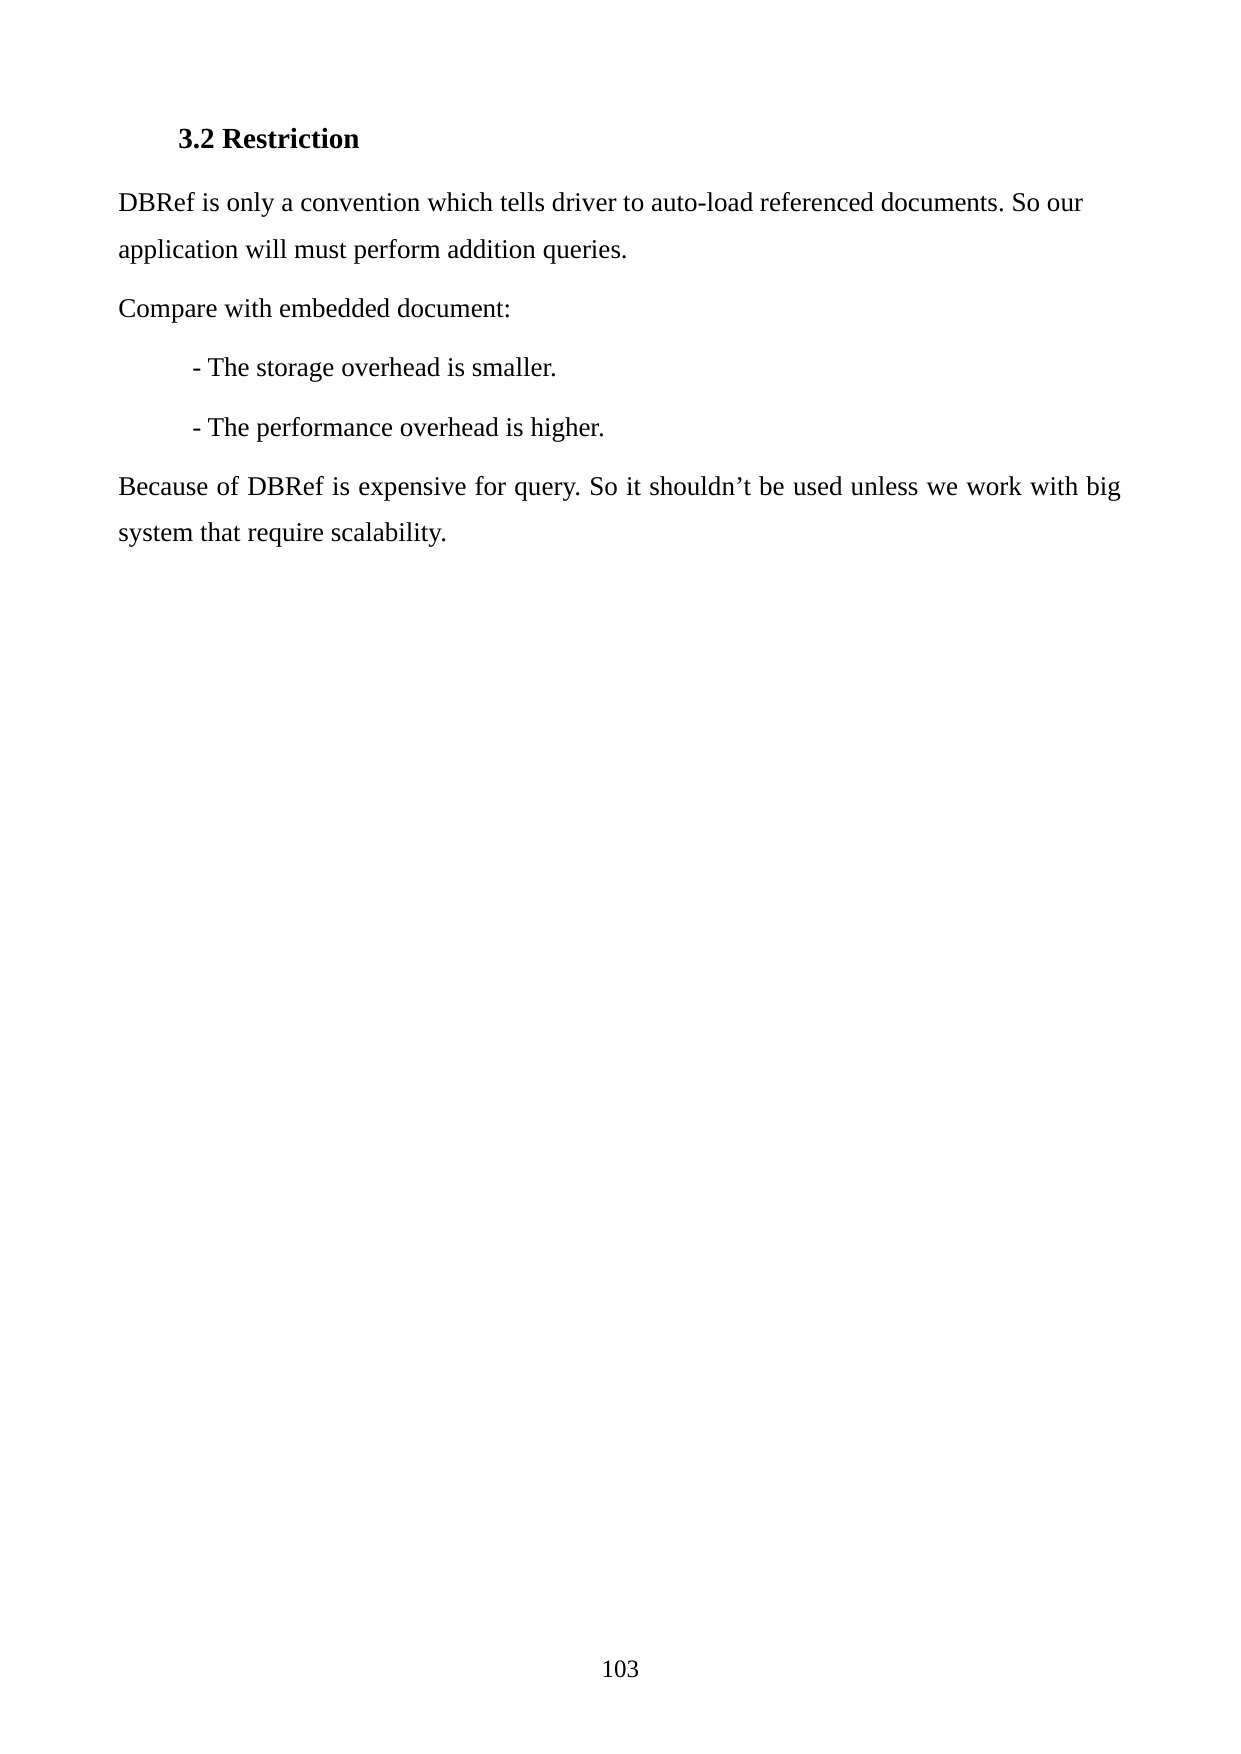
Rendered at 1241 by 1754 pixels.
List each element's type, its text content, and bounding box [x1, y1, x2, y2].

text Compare with embedded document: [118, 292, 1122, 323]
text DBRef is only a convention which tells driver to auto-load referenced documents. So our application will must perform addition queries. [118, 186, 1122, 264]
text - The performance overhead is higher. [118, 411, 1122, 442]
text Because of DBRef is expensive for query. So it shouldn’t be used unless we work with big system that require scalability. [118, 470, 1122, 548]
text - The storage overhead is smaller. [118, 351, 1122, 383]
subtitle 3.2 Restriction [118, 121, 1122, 155]
